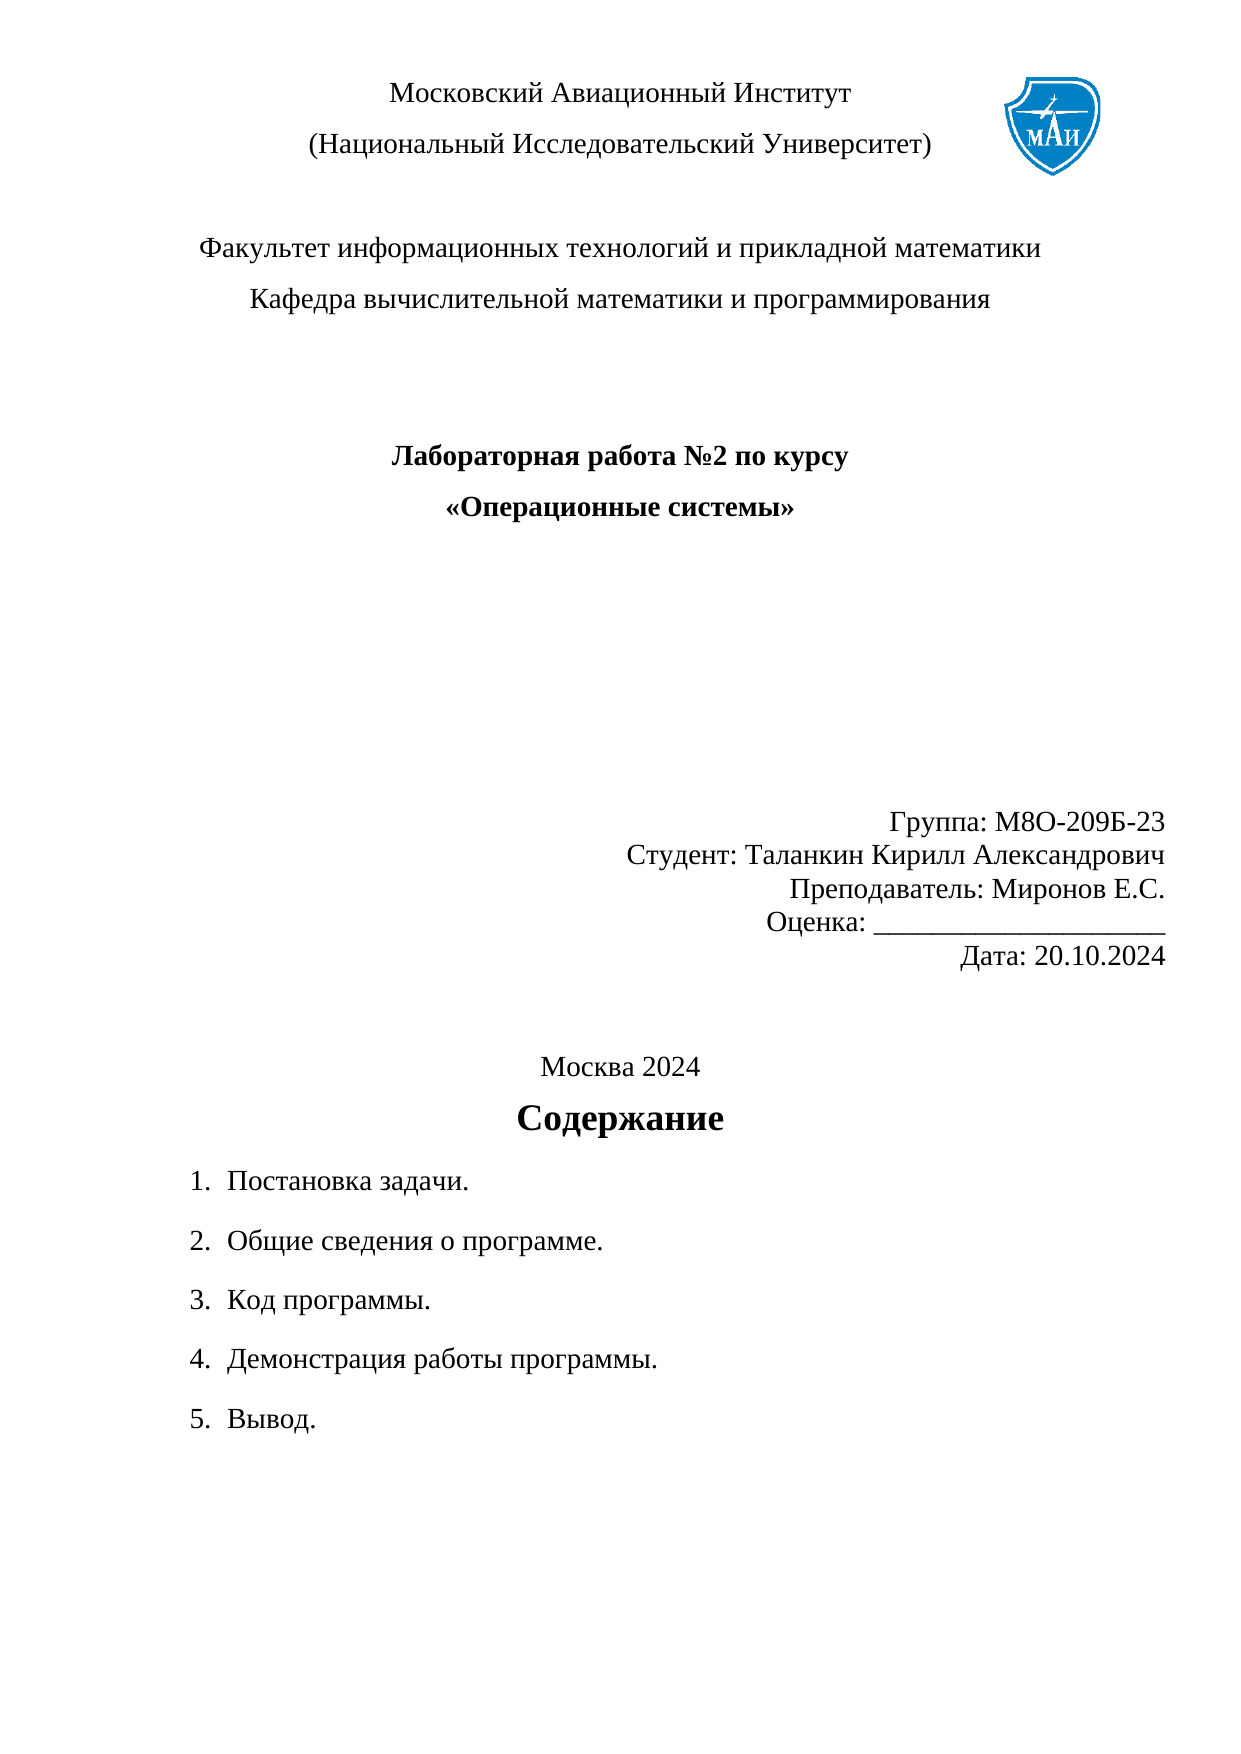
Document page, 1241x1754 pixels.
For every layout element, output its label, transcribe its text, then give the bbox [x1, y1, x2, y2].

list Код программы. [189, 1282, 1165, 1316]
text «Операционные системы» [75, 489, 1165, 522]
list Демонстрация работы программы. [189, 1342, 1165, 1375]
text Преподаватель: Миронов Е.С. [75, 871, 1165, 904]
list Постановка задачи. [189, 1163, 1165, 1197]
text Факультет информационных технологий и прикладной математики [75, 230, 1165, 264]
subtitle Содержание [75, 1095, 1165, 1138]
list Вывод. [189, 1401, 1165, 1434]
text Дата: 20.10.2024 [75, 938, 1165, 972]
text Московский Авиационный Институт [75, 75, 1165, 108]
text (Национальный Исследовательский Университет) [75, 126, 1027, 160]
text [1078, 126, 1165, 160]
text Группа: М8О-209Б-23 [75, 804, 1165, 837]
text Кафедра вычислительной математики и программирования [75, 281, 1165, 315]
text Студент: Таланкин Кирилл Александрович [75, 837, 1165, 871]
list Общие сведения о программе. [189, 1223, 1165, 1256]
text Оценка: ____________________ [75, 904, 1165, 938]
text Лабораторная работа №2 по курсу [75, 438, 1165, 471]
text Москва 2024 [75, 1049, 1165, 1083]
